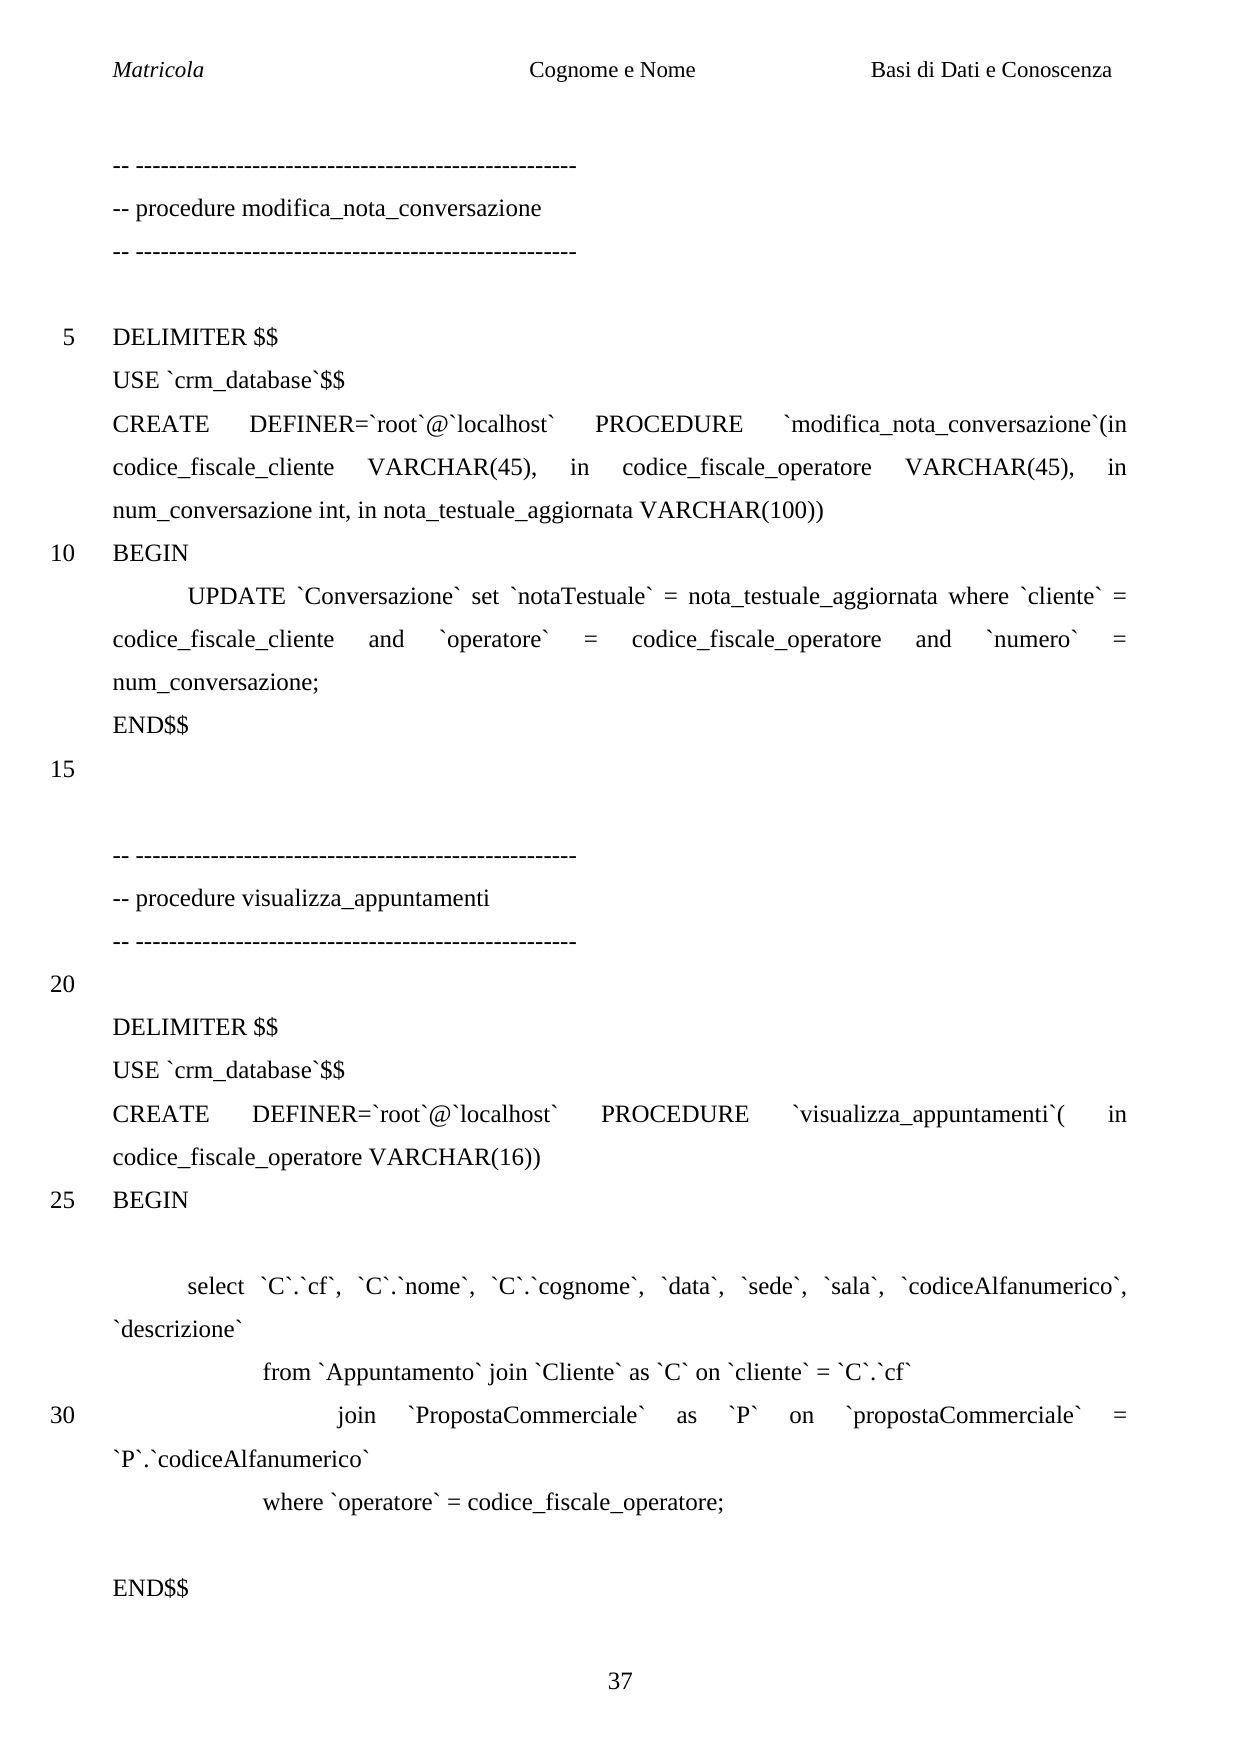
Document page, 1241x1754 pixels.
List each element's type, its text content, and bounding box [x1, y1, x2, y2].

text CREATE DEFINER=`root`@`localhost` PROCEDURE `visualizza_appuntamenti`( in codice_fiscale_operatore VARCHAR(16)) [112, 1099, 1128, 1171]
text -- ----------------------------------------------------- [112, 236, 1128, 265]
text DELIMITER $$ [112, 322, 1128, 351]
text -- procedure modifica_nota_conversazione [112, 193, 1128, 222]
text -- procedure visualizza_appuntamenti [112, 883, 1128, 912]
text -- ----------------------------------------------------- [112, 150, 1128, 179]
text DELIMITER $$ [112, 1012, 1128, 1041]
text USE `crm_database`$$ [112, 1056, 1128, 1084]
text UPDATE `Conversazione` set `notaTestuale` = nota_testuale_aggiornata where `cliente` = codice_fiscale_cliente and `operatore` = codice_fiscale_operatore and `numero` = num_conversazione; [112, 581, 1128, 696]
text END$$ [112, 1573, 1128, 1602]
text BEGIN [112, 538, 1128, 567]
text END$$ [112, 711, 1128, 739]
text from `Appuntamento` join `Cliente` as `C` on `cliente` = `C`.`cf` [112, 1357, 1128, 1386]
text BEGIN [112, 1185, 1128, 1214]
text CREATE DEFINER=`root`@`localhost` PROCEDURE `modifica_nota_conversazione`(in codice_fiscale_cliente VARCHAR(45), in codice_fiscale_operatore VARCHAR(45), in num_conversazione int, in nota_testuale_aggiornata VARCHAR(100)) [112, 409, 1128, 524]
text join `PropostaCommerciale` as `P` on `propostaCommerciale` = `P`.`codiceAlfanumerico` [112, 1401, 1128, 1472]
text where `operatore` = codice_fiscale_operatore; [112, 1487, 1128, 1516]
text select `C`.`cf`, `C`.`nome`, `C`.`cognome`, `data`, `sede`, `sala`, `codiceAlfanumerico`, `descrizione` [112, 1271, 1128, 1343]
text USE `crm_database`$$ [112, 366, 1128, 394]
text -- ----------------------------------------------------- [112, 926, 1128, 955]
text -- ----------------------------------------------------- [112, 840, 1128, 869]
